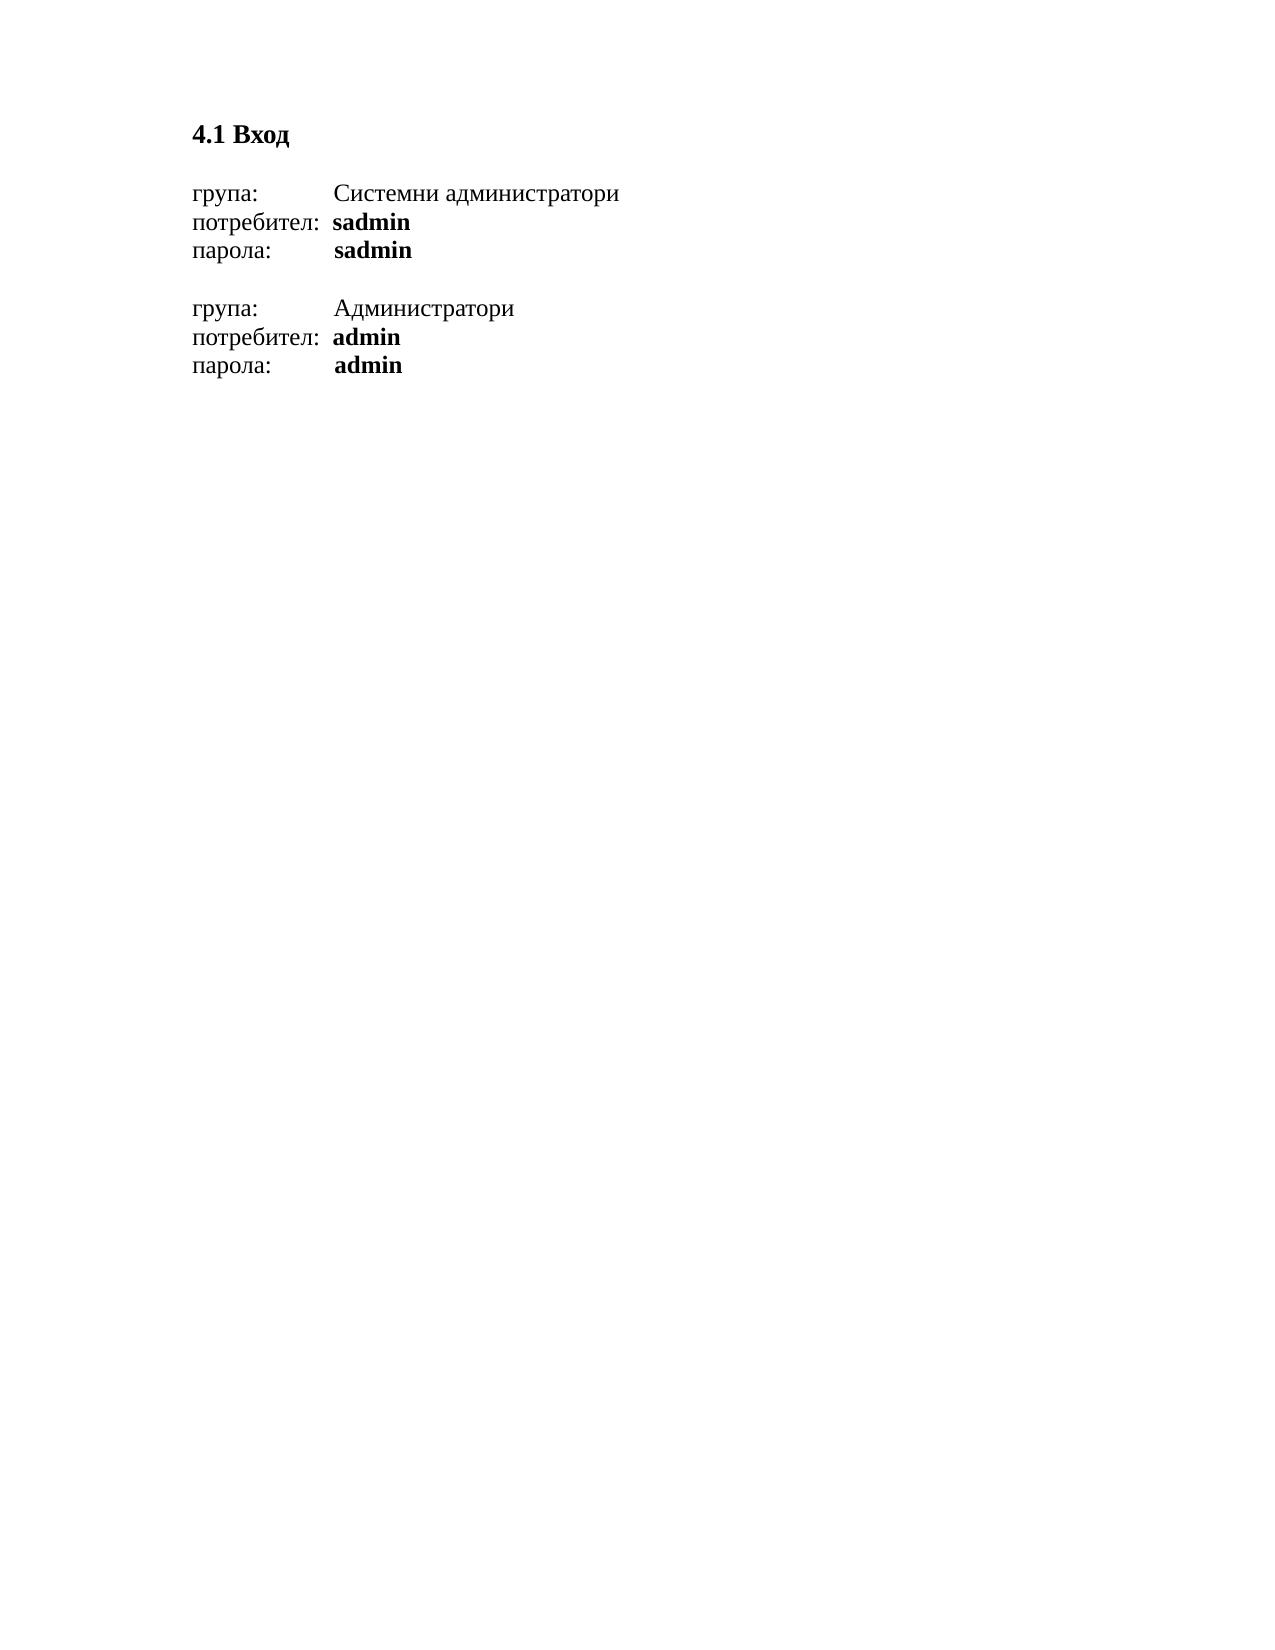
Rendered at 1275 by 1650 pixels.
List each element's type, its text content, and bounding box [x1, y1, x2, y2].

text потребител: sadmin [192, 207, 1157, 236]
text парола: admin [192, 351, 1157, 379]
text група: Системни администратори [192, 178, 1157, 207]
text група: Администратори [192, 293, 1157, 322]
text потребител: admin [192, 322, 1157, 351]
text парола: sadmin [192, 236, 1157, 264]
text 4.1 Вход [192, 118, 1157, 149]
